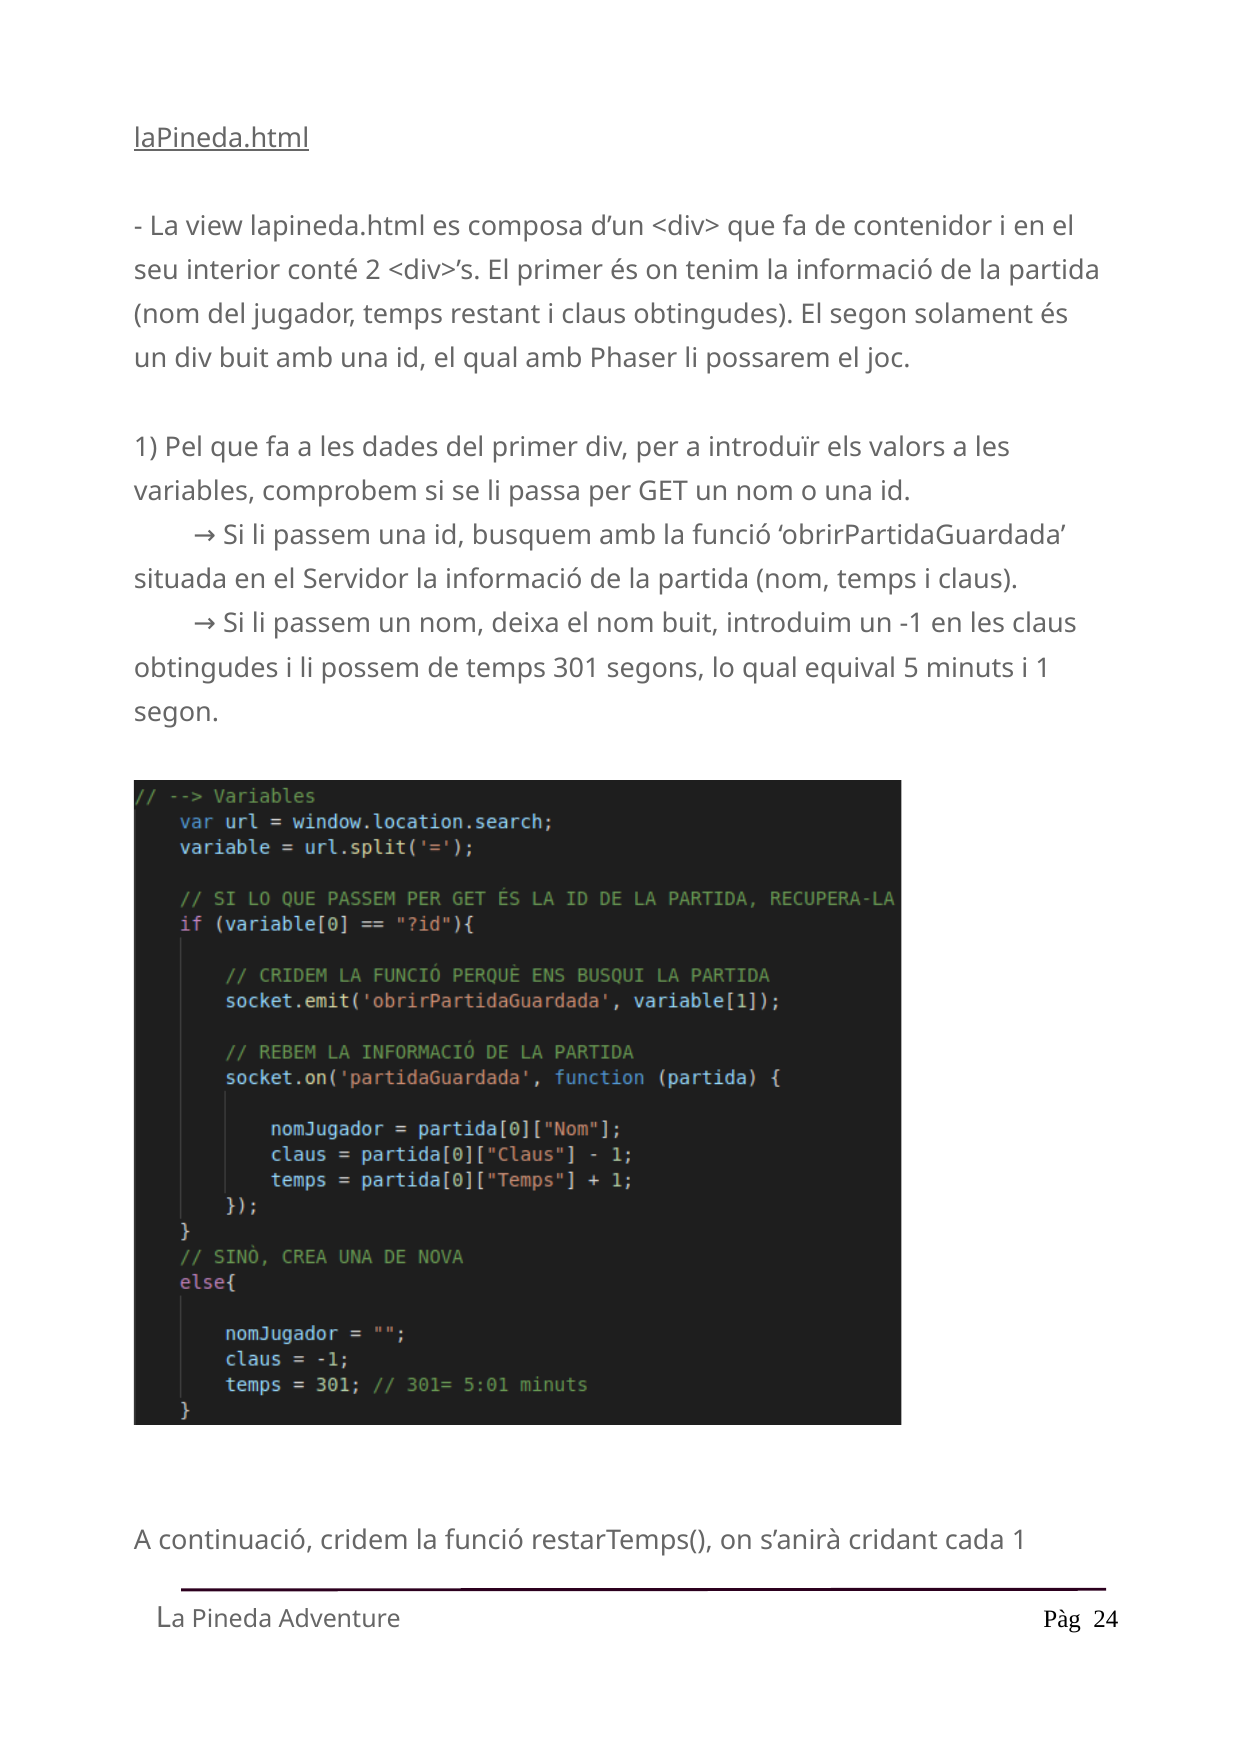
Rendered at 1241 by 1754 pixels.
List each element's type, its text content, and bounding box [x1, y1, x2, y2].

text 1) Pel que fa a les dades del primer div, per a introduïr els valors a les variables, comprobem si se li passa per GET un nom o una id. [134, 427, 1106, 508]
picture [133, 780, 902, 1425]
text laPineda.html [134, 118, 1106, 155]
text - La view lapineda.html es composa d’un <div> que fa de contenidor i en el seu interior conté 2 <div>’s. El primer és on tenim la informació de la partida (nom del jugador, temps restant i claus obtingudes). El segon solament és un div buit amb una id, el qual amb Phaser li possarem el joc. [134, 206, 1106, 376]
text → Si li passem una id, busquem amb la funció ‘obrirPartidaGuardada’ situada en el Servidor la informació de la partida (nom, temps i claus). [134, 516, 1106, 597]
text → Si li passem un nom, deixa el nom buit, introduim un -1 en les claus obtingudes i li possem de temps 301 segons, lo qual equival 5 minuts i 1 segon. [134, 604, 1106, 729]
text A continuació, cridem la funció restarTemps(), on s’anirà cridant cada 1 [134, 1520, 1106, 1557]
